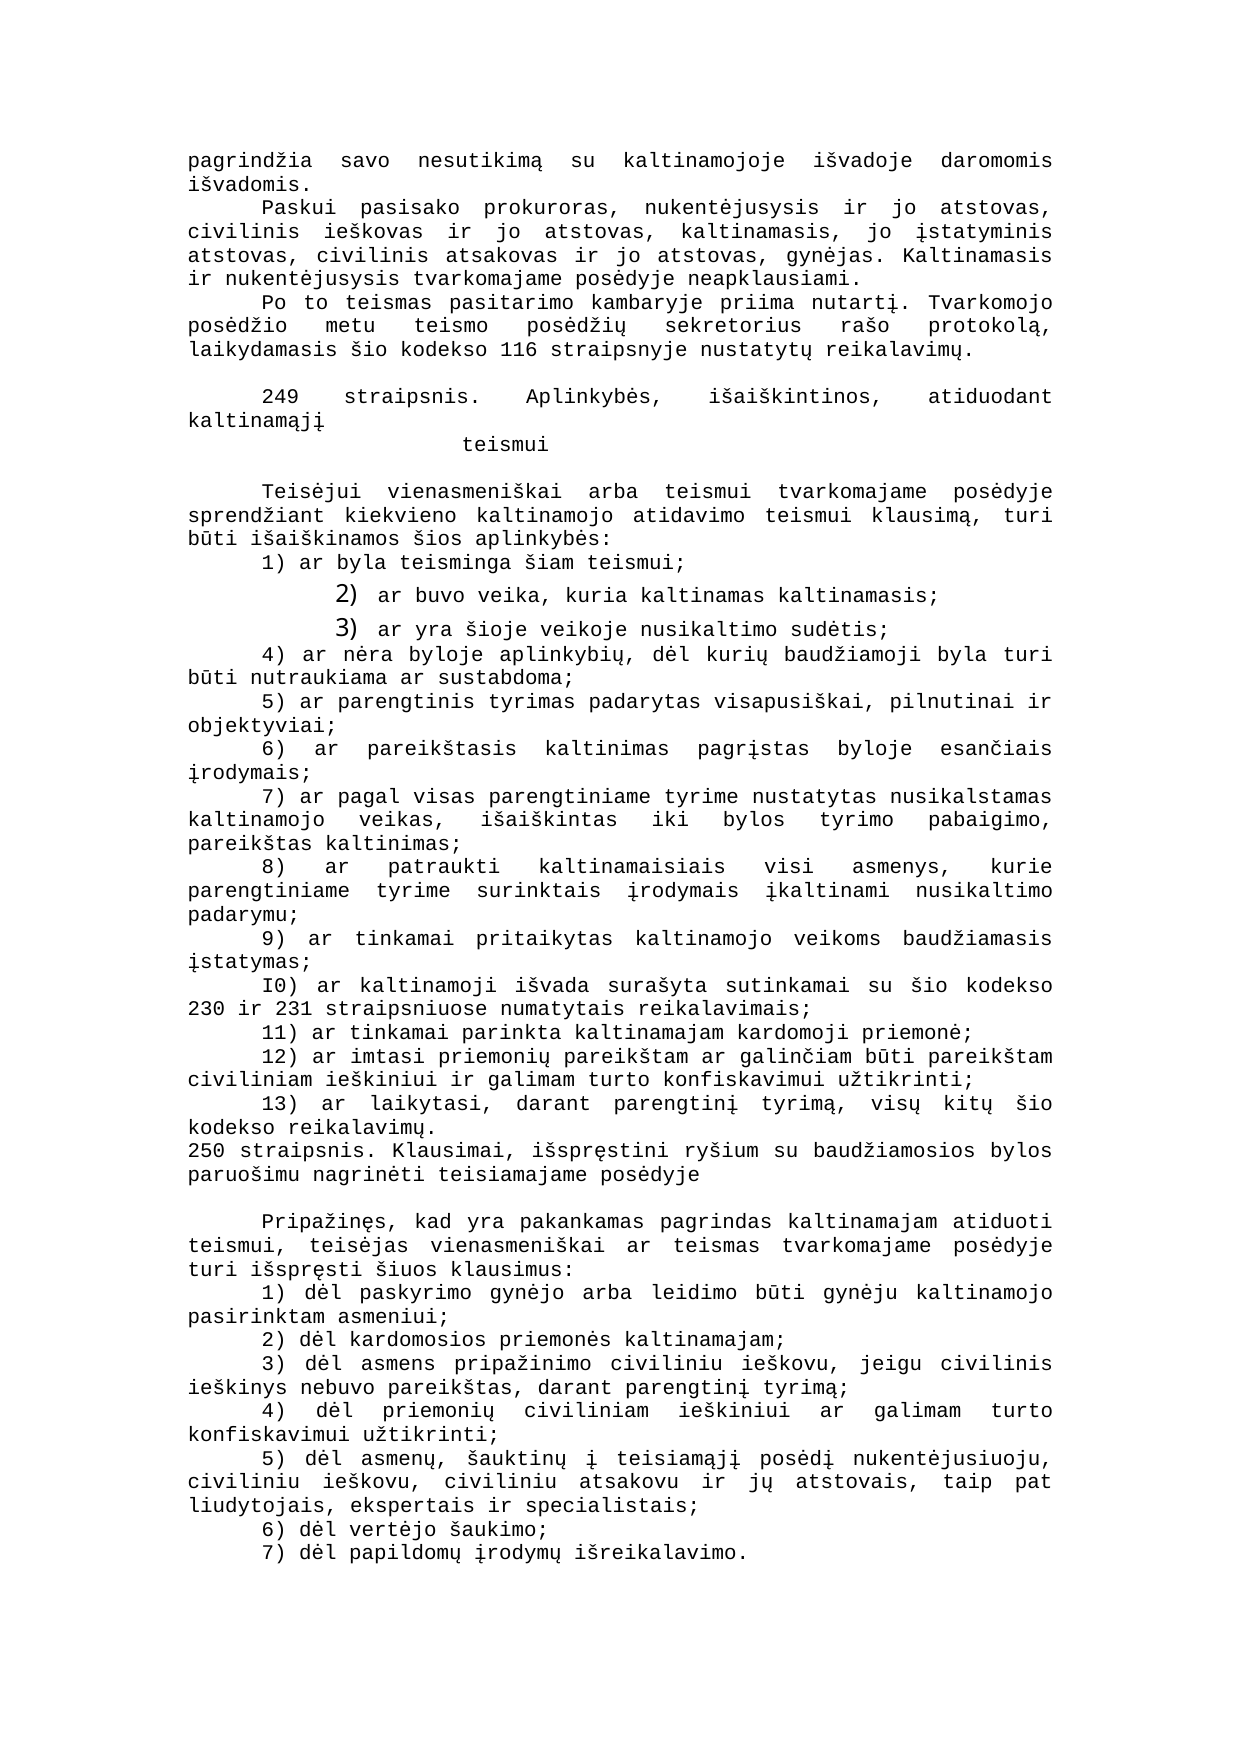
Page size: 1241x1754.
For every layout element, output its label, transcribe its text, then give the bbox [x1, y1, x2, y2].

list ar buvo veika, kuria kaltinamas kaltinamasis; [261, 576, 1053, 610]
text 1) ar byla teisminga šiam teismui; [187, 552, 1053, 576]
text Teisėjui vienasmeniškai arba teismui tvarkomajame posėdyje sprendžiant kiekvieno kaltinamojo atidavimo teismui klausimą, turi būti išaiškinamos šios aplinkybės: [187, 481, 1053, 552]
text pagrindžia savo nesutikimą su kaltinamojoje išvadoje daromomis išvadomis. [187, 150, 1053, 197]
text 8) ar patraukti kaltinamaisiais visi asmenys, kurie parengtiniame tyrime surinktais įrodymais įkaltinami nusikaltimo padarymu; [187, 857, 1053, 927]
text Po to teismas pasitarimo kambaryje priima nutartį. Tvarkomojo posėdžio metu teismo posėdžių sekretorius rašo protokolą, laikydamasis šio kodekso 116 straipsnyje nustatytų reikalavimų. [187, 292, 1053, 363]
text 7) ar pagal visas parengtiniame tyrime nustatytas nusikalstamas kaltinamojo veikas, išaiškintas iki bylos tyrimo pabaigimo, pareikštas kaltinimas; [187, 786, 1053, 857]
text 11) ar tinkamai parinkta kaltinamajam kardomoji priemonė; [187, 1022, 1053, 1046]
text 1) dėl paskyrimo gynėjo arba leidimo būti gynėju kaltinamojo pasirinktam asmeniui; [187, 1282, 1053, 1329]
text Paskui pasisako prokuroras, nukentėjusysis ir jo atstovas, civilinis ieškovas ir jo atstovas, kaltinamasis, jo įstatyminis atstovas, civilinis atsakovas ir jo atstovas, gynėjas. Kaltinamasis ir nukentėjusysis tvarkomajame posėdyje neapklausiami. [187, 197, 1053, 292]
text 249 straipsnis. Aplinkybės, išaiškintinos, atiduodant kaltinamąjį [187, 386, 1053, 434]
text 13) ar laikytasi, darant parengtinį tyrimą, visų kitų šio kodekso reikalavimų. [187, 1093, 1053, 1140]
text I0) ar kaltinamoji išvada surašyta sutinkamai su šio kodekso 230 ir 231 straipsniuose numatytais reikalavimais; [187, 975, 1053, 1022]
text 250 straipsnis. Klausimai, išspręstini ryšium su baudžiamosios bylos paruošimu nagrinėti teisiamajame posėdyje [54, 1140, 1053, 1188]
text 5) ar parengtinis tyrimas padarytas visapusiškai, pilnutinai ir objektyviai; [187, 691, 1053, 738]
list ar yra šioje veikoje nusikaltimo sudėtis; [261, 610, 1053, 644]
text 4) ar nėra byloje aplinkybių, dėl kurių baudžiamoji byla turi būti nutraukiama ar sustabdoma; [187, 644, 1053, 691]
text 5) dėl asmenų, šauktinų į teisiamąjį posėdį nukentėjusiuoju, civiliniu ieškovu, civiliniu atsakovu ir jų atstovais, taip pat liudytojais, ekspertais ir specialistais; [187, 1448, 1053, 1519]
text 12) ar imtasi priemonių pareikštam ar galinčiam būti pareikštam civiliniam ieškiniui ir galimam turto konfiskavimui užtikrinti; [187, 1046, 1053, 1093]
text 7) dėl papildomų įrodymų išreikalavimo. [187, 1542, 1053, 1566]
text 2) dėl kardomosios priemonės kaltinamajam; [187, 1329, 1053, 1353]
text 9) ar tinkamai pritaikytas kaltinamojo veikoms baudžiamasis įstatymas; [187, 927, 1053, 975]
text 4) dėl priemonių civiliniam ieškiniui ar galimam turto konfiskavimui užtikrinti; [187, 1400, 1053, 1448]
text Pripažinęs, kad yra pakankamas pagrindas kaltinamajam atiduoti teismui, teisėjas vienasmeniškai ar teismas tvarkomajame posėdyje turi išspręsti šiuos klausimus: [187, 1211, 1053, 1282]
text 6) ar pareikštasis kaltinimas pagrįstas byloje esančiais įrodymais; [187, 738, 1053, 786]
text teismui [187, 434, 1053, 457]
text 3) dėl asmens pripažinimo civiliniu ieškovu, jeigu civilinis ieškinys nebuvo pareikštas, darant parengtinį tyrimą; [187, 1353, 1053, 1400]
text 6) dėl vertėjo šaukimo; [187, 1519, 1053, 1542]
